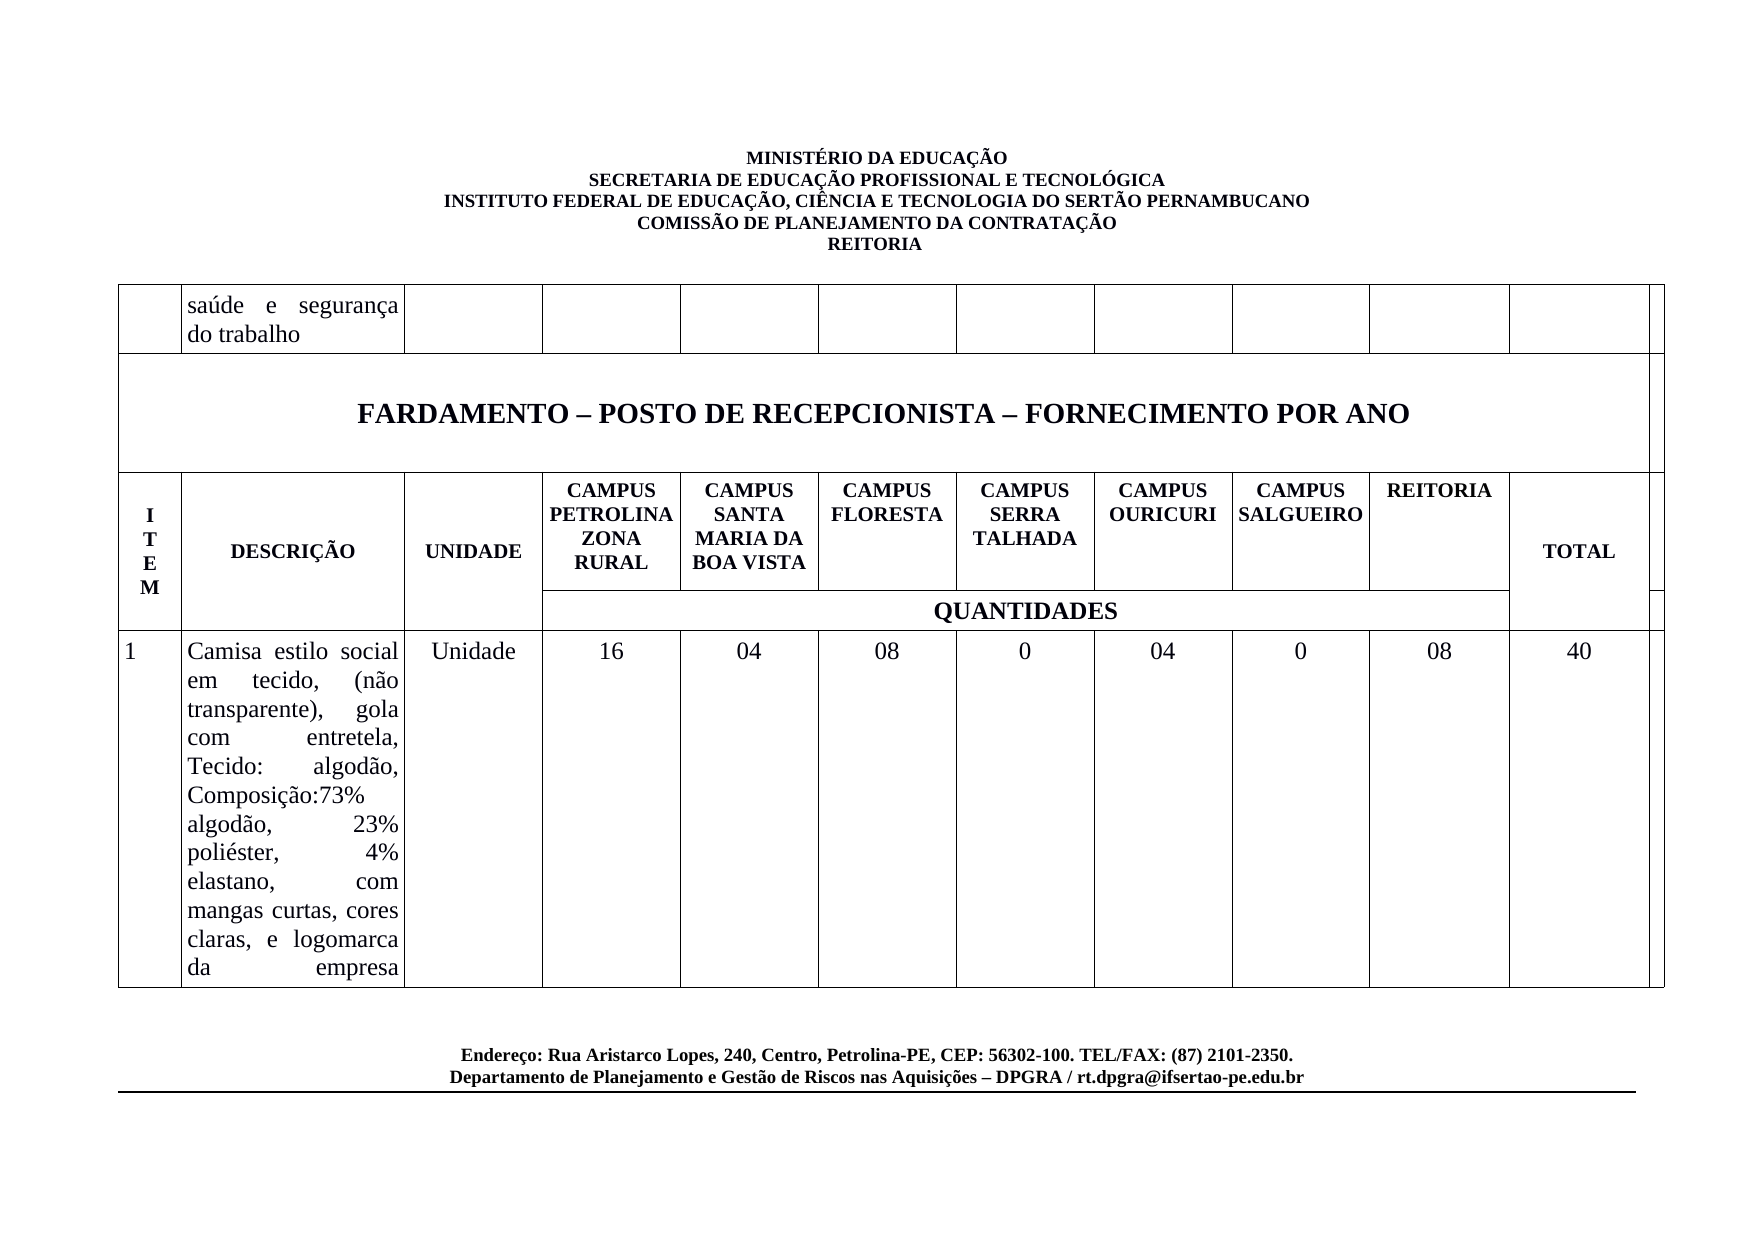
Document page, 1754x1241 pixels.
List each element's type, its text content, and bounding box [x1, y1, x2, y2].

table_cell Unidade [405, 631, 542, 987]
table_cell 1 [119, 631, 181, 987]
table_cell [1650, 473, 1664, 590]
table_cell QUANTIDADES [543, 591, 1509, 630]
table_cell I T E M [119, 473, 181, 630]
table_cell 16 [543, 631, 680, 987]
table_cell [1233, 285, 1369, 353]
table_cell CAMPUS PETROLINA ZONA RURAL [543, 473, 680, 590]
table_cell [1650, 631, 1664, 987]
table_cell CAMPUS FLORESTA [819, 473, 956, 590]
table_cell [1510, 285, 1649, 353]
table_cell DESCRIÇÃO [182, 473, 404, 630]
table_cell [405, 285, 542, 353]
table_cell 08 [819, 631, 956, 987]
table_cell [119, 285, 181, 353]
table_cell [819, 285, 956, 353]
table_cell 08 [1370, 631, 1509, 987]
table_cell [1370, 285, 1509, 353]
table_cell CAMPUS SERRA TALHADA [957, 473, 1094, 590]
table_cell [543, 285, 680, 353]
table_cell [957, 285, 1094, 353]
table_cell 04 [1095, 631, 1232, 987]
table_cell saúde e segurança do trabalho [182, 285, 404, 353]
table_cell 0 [1233, 631, 1369, 987]
table_cell CAMPUS SANTA MARIA DA BOA VISTA [681, 473, 818, 590]
table_cell [1650, 285, 1664, 353]
table_cell [1650, 354, 1664, 472]
table_cell 0 [957, 631, 1094, 987]
table_cell Camisa estilo social em tecido, (não transparente), gola com entretela, Tecido: algodão, Composição:73% algodão, 23% poliéster, 4% elastano, com mangas curtas, cores claras, e logomarca da empresa [182, 631, 404, 987]
table_cell 04 [681, 631, 818, 987]
table_cell TOTAL [1510, 473, 1649, 630]
table_cell [1650, 591, 1664, 630]
table_cell FARDAMENTO – POSTO DE RECEPCIONISTA – FORNECIMENTO POR ANO [119, 354, 1649, 472]
table_cell REITORIA [1370, 473, 1509, 590]
table_cell UNIDADE [405, 473, 542, 630]
table_cell CAMPUS OURICURI [1095, 473, 1232, 590]
table_cell [1095, 285, 1232, 353]
table_cell CAMPUS SALGUEIRO [1233, 473, 1369, 590]
table_cell 40 [1510, 631, 1649, 987]
table_cell [681, 285, 818, 353]
